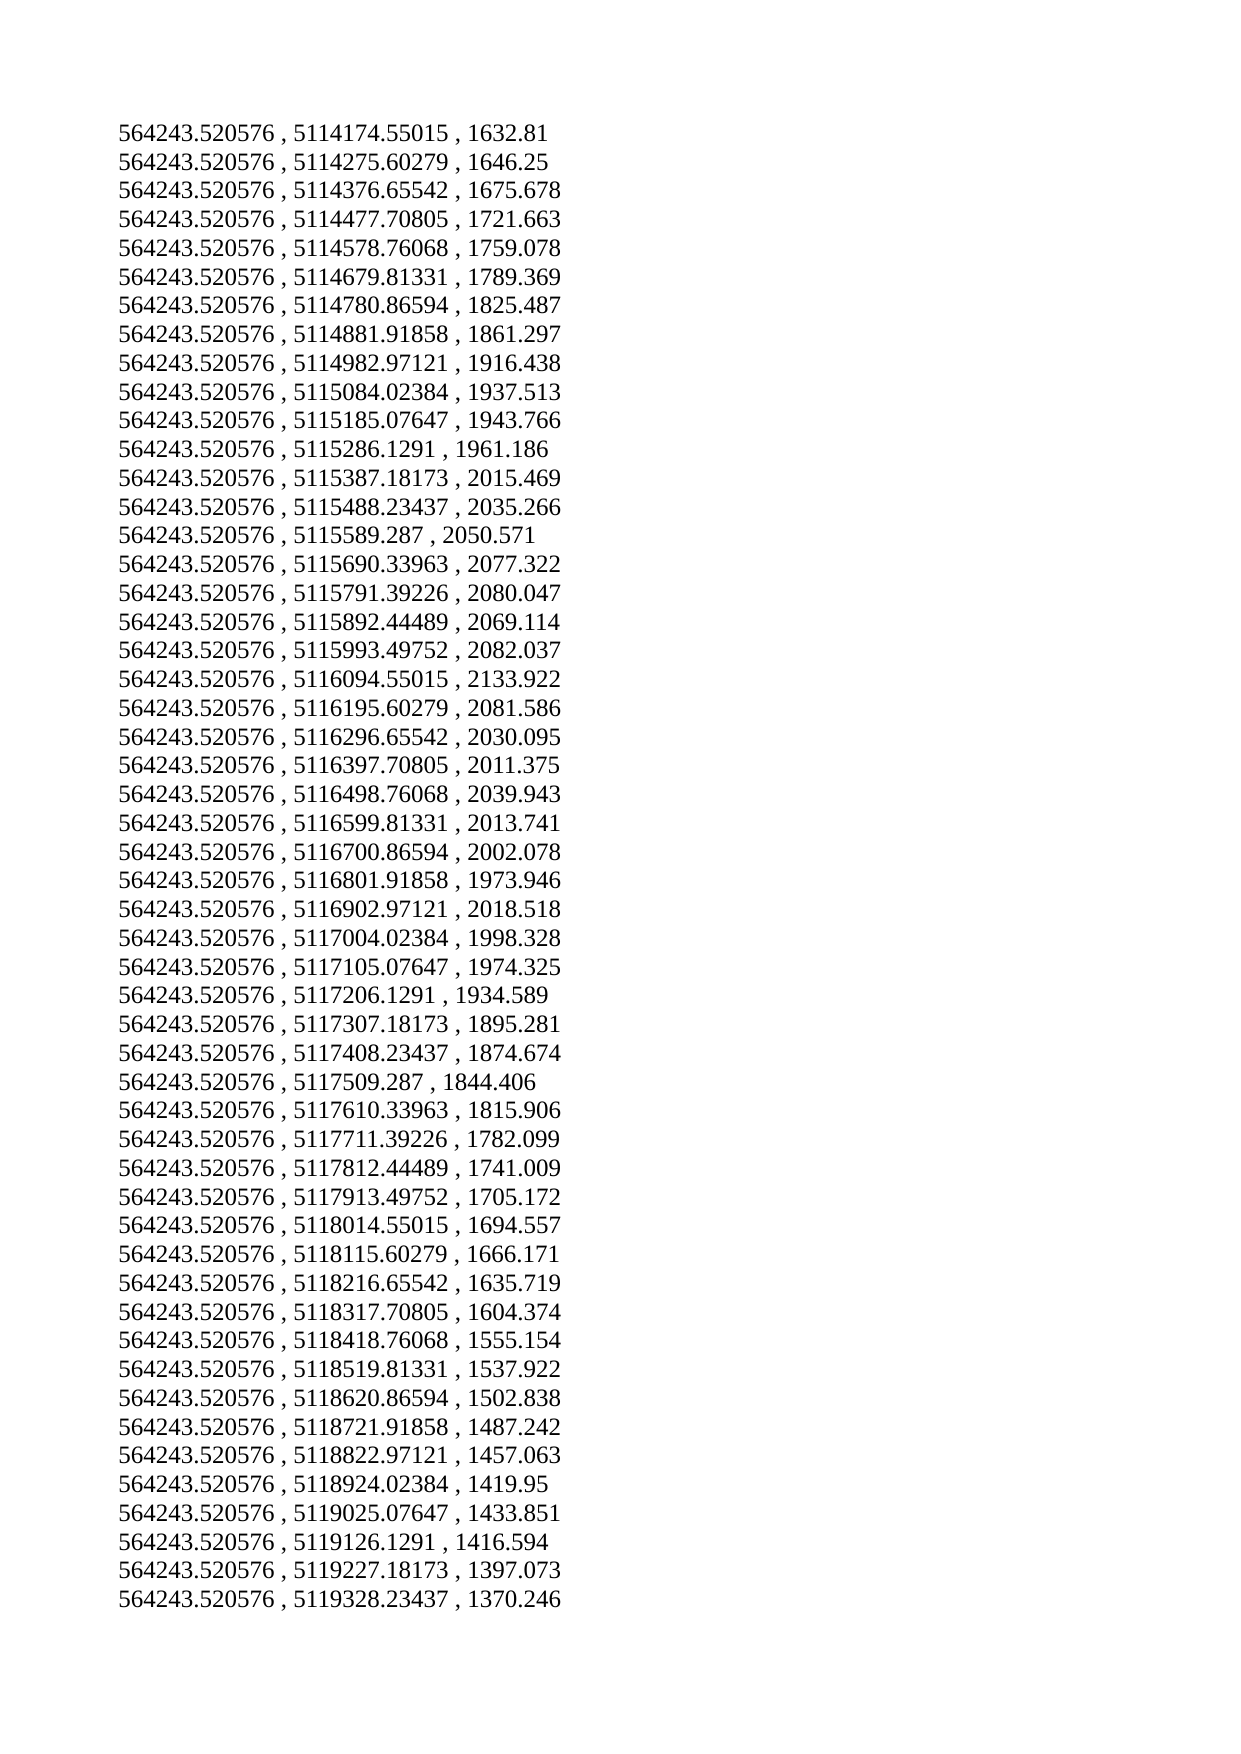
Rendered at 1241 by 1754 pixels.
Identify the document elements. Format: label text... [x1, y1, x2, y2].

text 564243.520576 , 5115286.1291 , 1961.186 [118, 434, 1122, 463]
text 564243.520576 , 5116599.81331 , 2013.741 [118, 808, 1122, 837]
text 564243.520576 , 5115791.39226 , 2080.047 [118, 578, 1122, 607]
text 564243.520576 , 5118620.86594 , 1502.838 [118, 1383, 1122, 1412]
text 564243.520576 , 5115387.18173 , 2015.469 [118, 463, 1122, 492]
text 564243.520576 , 5114780.86594 , 1825.487 [118, 291, 1122, 319]
text 564243.520576 , 5115084.02384 , 1937.513 [118, 377, 1122, 406]
text 564243.520576 , 5118924.02384 , 1419.95 [118, 1469, 1122, 1498]
text 564243.520576 , 5117307.18173 , 1895.281 [118, 1009, 1122, 1038]
text 564243.520576 , 5118317.70805 , 1604.374 [118, 1297, 1122, 1326]
text 564243.520576 , 5116397.70805 , 2011.375 [118, 751, 1122, 779]
text 564243.520576 , 5117711.39226 , 1782.099 [118, 1124, 1122, 1153]
text 564243.520576 , 5115993.49752 , 2082.037 [118, 636, 1122, 664]
text 564243.520576 , 5117408.23437 , 1874.674 [118, 1038, 1122, 1067]
text 564243.520576 , 5115185.07647 , 1943.766 [118, 406, 1122, 434]
text 564243.520576 , 5114881.91858 , 1861.297 [118, 319, 1122, 348]
text 564243.520576 , 5119328.23437 , 1370.246 [118, 1584, 1122, 1613]
text 564243.520576 , 5114982.97121 , 1916.438 [118, 348, 1122, 377]
text 564243.520576 , 5118418.76068 , 1555.154 [118, 1326, 1122, 1354]
text 564243.520576 , 5116296.65542 , 2030.095 [118, 722, 1122, 751]
text 564243.520576 , 5117206.1291 , 1934.589 [118, 981, 1122, 1009]
text 564243.520576 , 5116094.55015 , 2133.922 [118, 664, 1122, 693]
text 564243.520576 , 5114477.70805 , 1721.663 [118, 204, 1122, 233]
text 564243.520576 , 5116902.97121 , 2018.518 [118, 894, 1122, 923]
text 564243.520576 , 5117610.33963 , 1815.906 [118, 1096, 1122, 1124]
text 564243.520576 , 5119126.1291 , 1416.594 [118, 1527, 1122, 1556]
text 564243.520576 , 5117913.49752 , 1705.172 [118, 1182, 1122, 1211]
text 564243.520576 , 5117509.287 , 1844.406 [118, 1067, 1122, 1096]
text 564243.520576 , 5115589.287 , 2050.571 [118, 521, 1122, 549]
text 564243.520576 , 5116195.60279 , 2081.586 [118, 693, 1122, 722]
text 564243.520576 , 5118721.91858 , 1487.242 [118, 1412, 1122, 1441]
text 564243.520576 , 5114275.60279 , 1646.25 [118, 147, 1122, 176]
text 564243.520576 , 5114376.65542 , 1675.678 [118, 176, 1122, 204]
text 564243.520576 , 5117812.44489 , 1741.009 [118, 1153, 1122, 1182]
text 564243.520576 , 5115690.33963 , 2077.322 [118, 549, 1122, 578]
text 564243.520576 , 5115488.23437 , 2035.266 [118, 492, 1122, 521]
text 564243.520576 , 5114174.55015 , 1632.81 [118, 118, 1122, 147]
text 564243.520576 , 5117004.02384 , 1998.328 [118, 923, 1122, 952]
text 564243.520576 , 5116801.91858 , 1973.946 [118, 866, 1122, 894]
text 564243.520576 , 5115892.44489 , 2069.114 [118, 607, 1122, 636]
text 564243.520576 , 5119227.18173 , 1397.073 [118, 1556, 1122, 1584]
text 564243.520576 , 5118519.81331 , 1537.922 [118, 1354, 1122, 1383]
text 564243.520576 , 5119025.07647 , 1433.851 [118, 1498, 1122, 1527]
text 564243.520576 , 5118014.55015 , 1694.557 [118, 1211, 1122, 1239]
text 564243.520576 , 5114578.76068 , 1759.078 [118, 233, 1122, 262]
text 564243.520576 , 5116700.86594 , 2002.078 [118, 837, 1122, 866]
text 564243.520576 , 5116498.76068 , 2039.943 [118, 779, 1122, 808]
text 564243.520576 , 5117105.07647 , 1974.325 [118, 952, 1122, 981]
text 564243.520576 , 5118115.60279 , 1666.171 [118, 1239, 1122, 1268]
text 564243.520576 , 5118216.65542 , 1635.719 [118, 1268, 1122, 1297]
text 564243.520576 , 5118822.97121 , 1457.063 [118, 1441, 1122, 1469]
text 564243.520576 , 5114679.81331 , 1789.369 [118, 262, 1122, 291]
